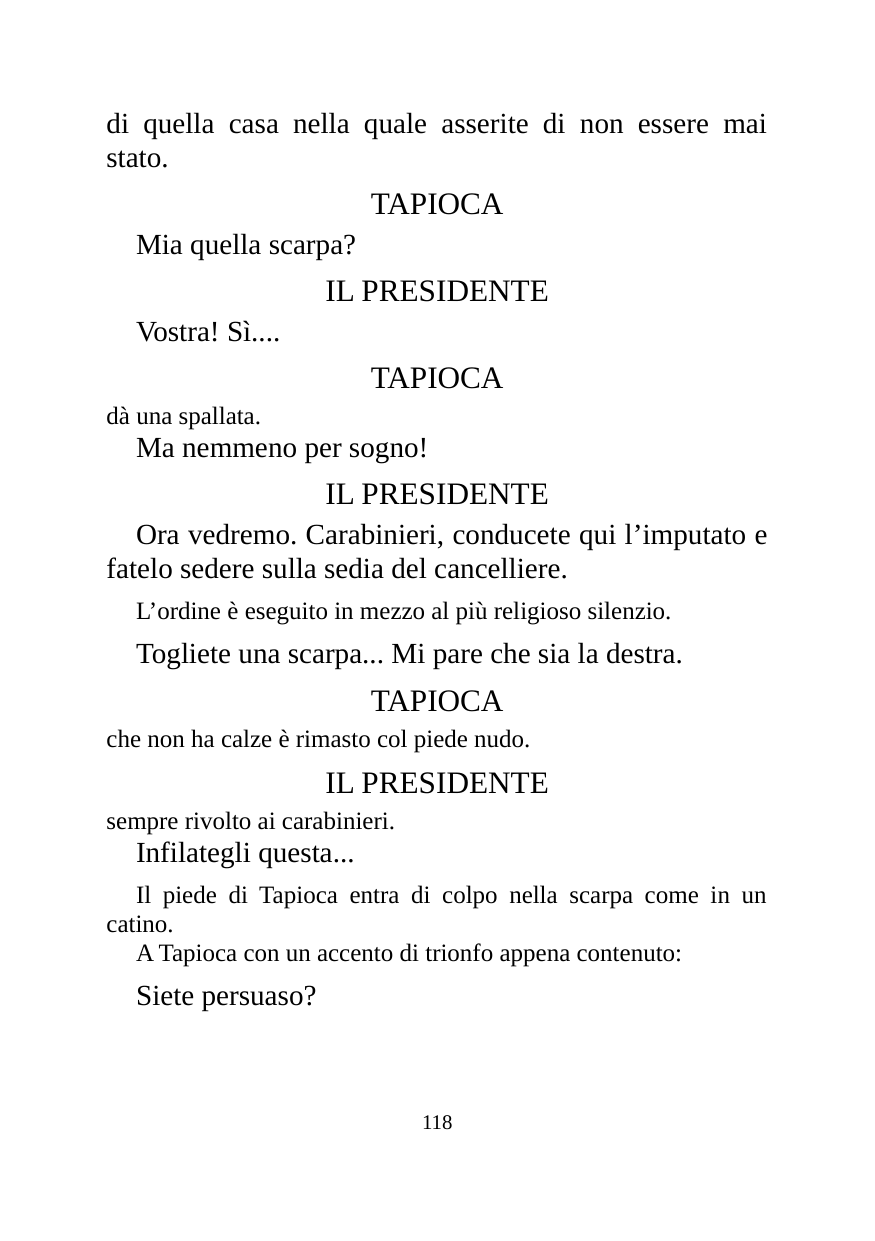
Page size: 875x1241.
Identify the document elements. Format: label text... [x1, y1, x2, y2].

text TAPIOCA [106, 682, 768, 718]
text TAPIOCA [106, 359, 768, 395]
text Togliete una scarpa... Mi pare che sia la destra. [106, 637, 768, 670]
text dà una spallata. [106, 401, 768, 430]
text Infilategli questa... [106, 835, 768, 868]
text Il piede di Tapioca entra di colpo nella scarpa come in un catino. [106, 880, 768, 938]
text Vostra! Sì.... [106, 314, 768, 348]
text Ora vedremo. Carabinieri, conducete qui l’imputato e fatelo sedere sulla sedia del cancelliere. [106, 517, 768, 584]
text L’ordine è eseguito in mezzo al più religioso silenzio. [106, 596, 768, 625]
text IL PRESIDENTE [106, 475, 768, 511]
text Siete persuaso? [106, 978, 768, 1012]
text IL PRESIDENTE [106, 764, 768, 800]
text di quella casa nella quale asserite di non essere mai stato. [106, 106, 768, 173]
text Ma nemmeno per sogno! [106, 430, 768, 464]
text A Tapioca con un accento di trionfo appena contenuto: [106, 938, 768, 967]
text che non ha calze è rimasto col piede nudo. [106, 724, 768, 753]
text sempre rivolto ai carabinieri. [106, 806, 768, 835]
text IL PRESIDENTE [106, 272, 768, 308]
text Mia quella scarpa? [106, 227, 768, 261]
text TAPIOCA [106, 185, 768, 221]
